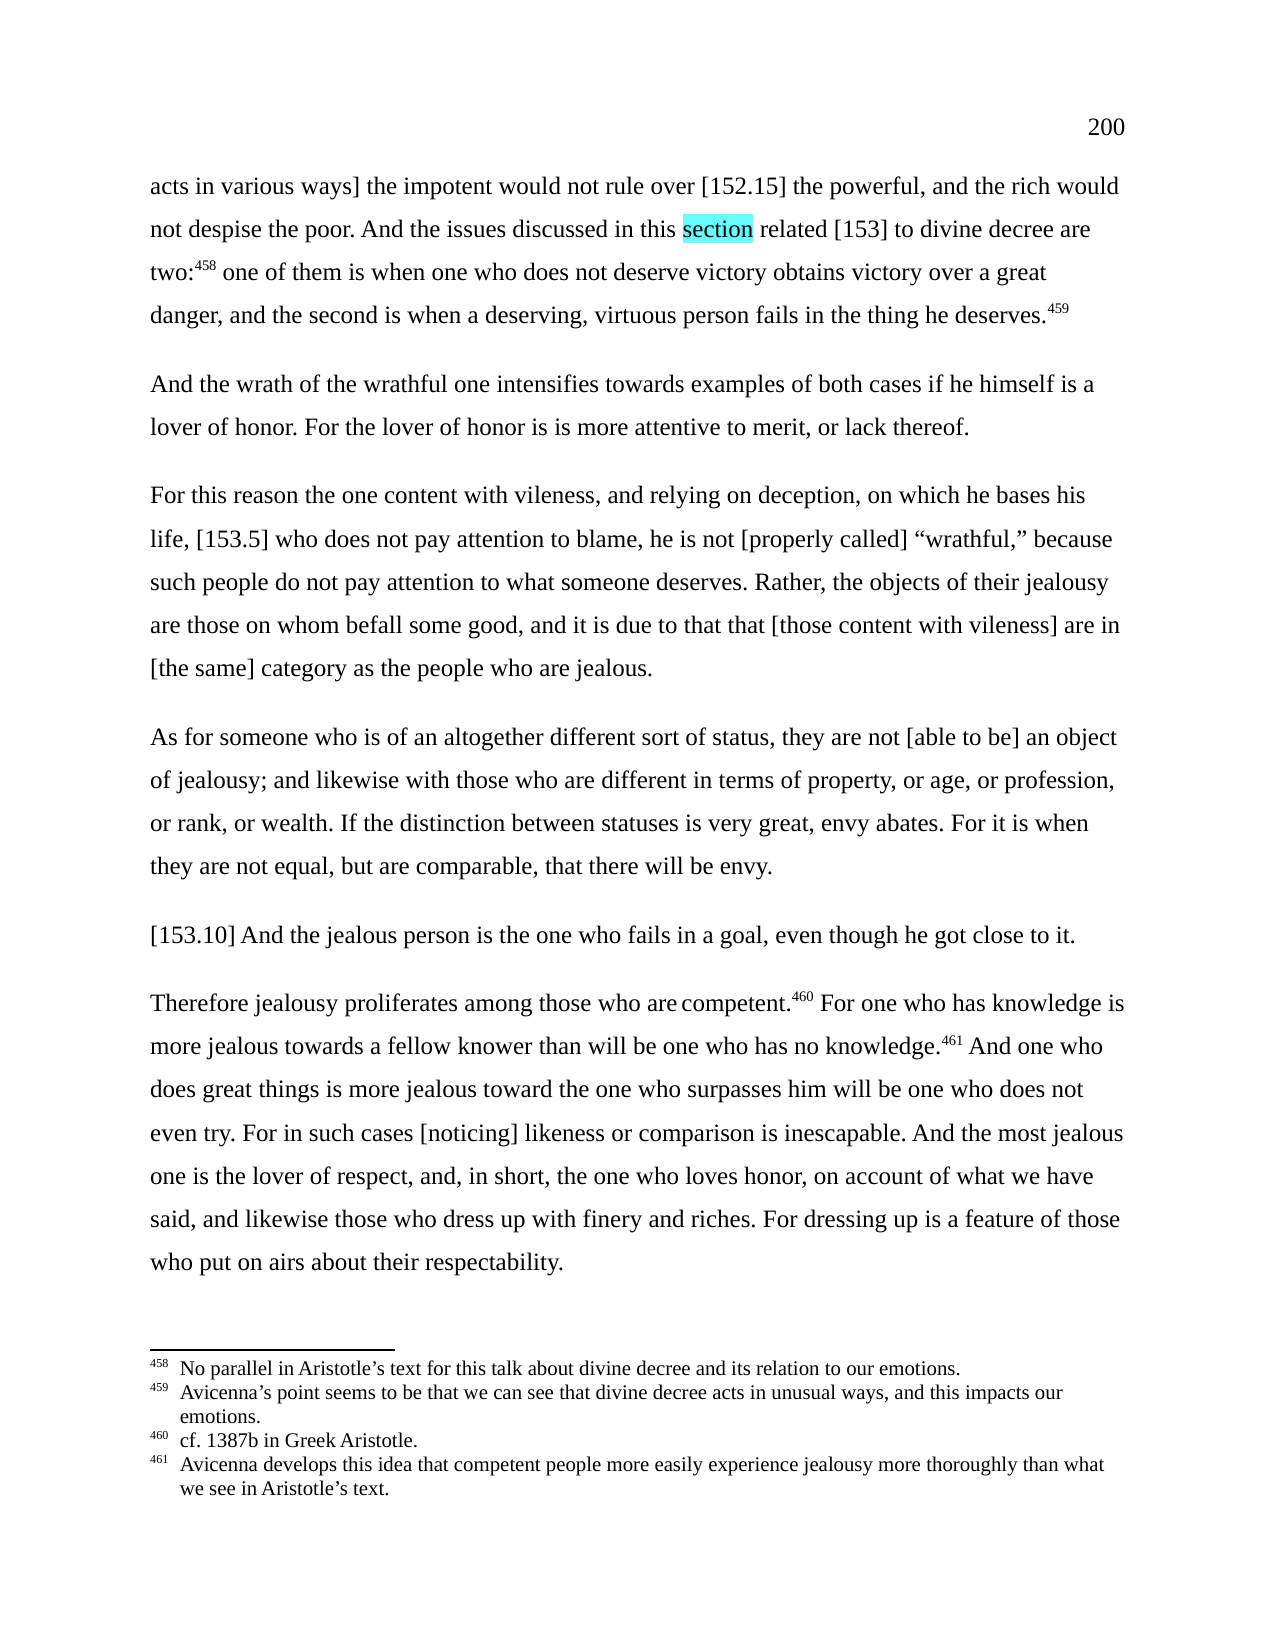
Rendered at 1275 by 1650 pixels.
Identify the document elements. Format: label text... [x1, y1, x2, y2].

text No parallel in Aristotle’s text for this talk about divine decree and its relation to our emotions. [150, 1356, 1125, 1380]
text Therefore jealousy proliferates among those who are competent. For one who has knowledge is more jealous towards a fellow knower than will be one who has no knowledge. And one who does great things is more jealous toward the one who surpasses him will be one who does not even try. For in such cases [noticing] likeness or comparison is inescapable. And the most jealous one is the lover of respect, and, in short, the one who loves honor, on account of what we have said, and likewise those who dress up with finery and riches. For dressing up is a feature of those who put on airs about their respectability. [150, 988, 1125, 1276]
text Avicenna’s point seems to be that we can see that divine decree acts in unusual ways, and this impacts our emotions. [150, 1380, 1125, 1428]
text acts in various ways] the impotent would not rule over [152.15] the powerful, and the rich would not despise the poor. And the issues discussed in this section related [153] to divine decree are two: one of them is when one who does not deserve victory obtains victory over a great danger, and the second is when a deserving, virtuous person fails in the thing he deserves. [150, 171, 1125, 329]
text Avicenna develops this idea that competent people more easily experience jealousy more thoroughly than what we see in Aristotle’s text. [150, 1452, 1125, 1500]
text As for someone who is of an altogether different sort of status, they are not [able to be] an object of jealousy; and likewise with those who are different in terms of property, or age, or profession, or rank, or wealth. If the distinction between statuses is very great, envy abates. For it is when they are not equal, but are comparable, that there will be envy. [150, 722, 1125, 880]
text cf. 1387b in Greek Aristotle. [150, 1428, 1125, 1452]
text For this reason the one content with vileness, and relying on deception, on which he bases his life, [153.5] who does not pay attention to blame, he is not [properly called] “wrathful,” because such people do not pay attention to what someone deserves. Rather, the objects of their jealousy are those on whom befall some good, and it is due to that that [those content with vileness] are in [the same] category as the people who are jealous. [150, 481, 1125, 682]
text [153.10] And the jealous person is the one who fails in a goal, even though he got close to it. [150, 920, 1125, 948]
text And the wrath of the wrathful one intensifies towards examples of both cases if he himself is a lover of honor. For the lover of honor is is more attentive to merit, or lack thereof. [150, 369, 1125, 441]
